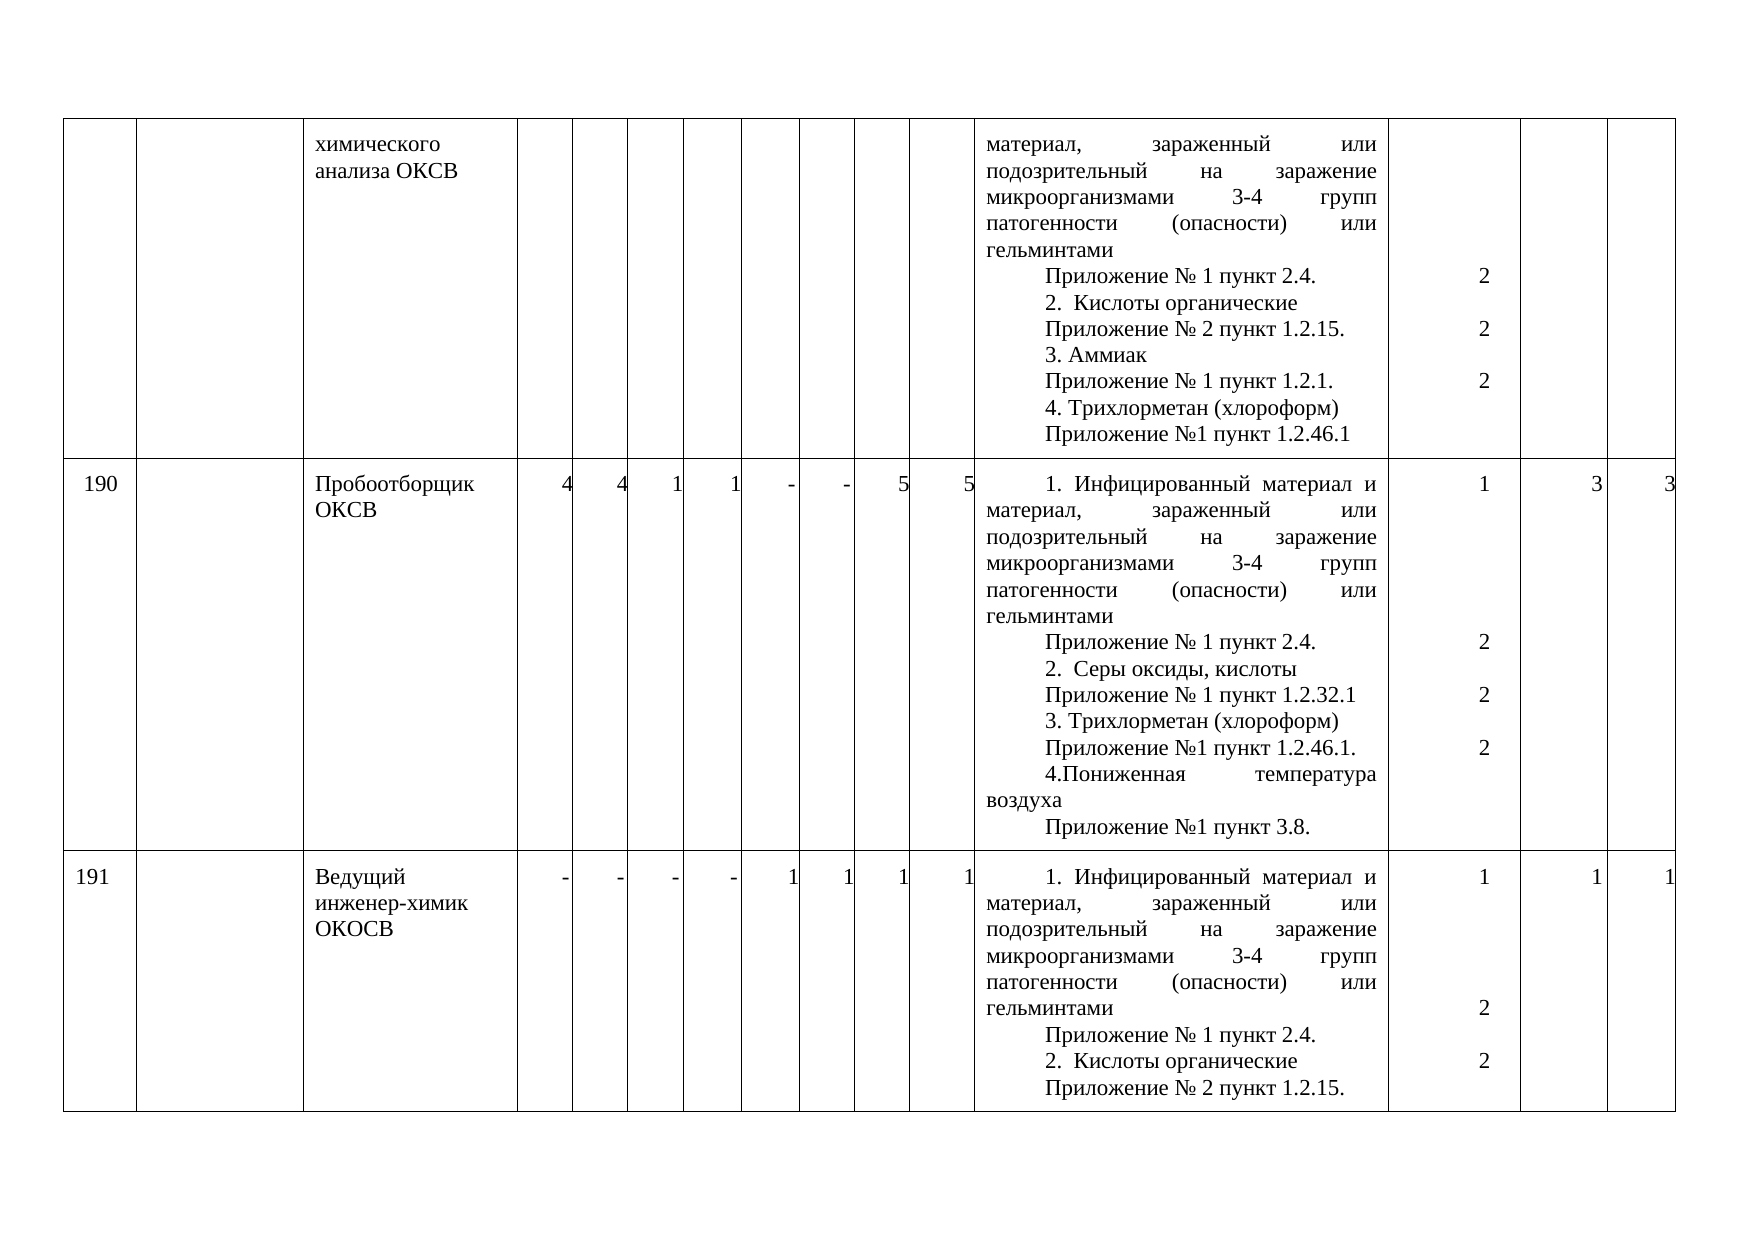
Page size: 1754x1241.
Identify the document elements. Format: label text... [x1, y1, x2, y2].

table_cell 4 [518, 459, 572, 850]
table_cell 1 [1608, 851, 1675, 1111]
table_cell [518, 119, 572, 458]
table_cell [628, 119, 683, 458]
table_cell химического анализа ОКСВ [304, 119, 517, 458]
table_cell [1608, 119, 1675, 458]
table_cell 4 [573, 459, 627, 850]
table_cell 1 [855, 851, 909, 1111]
table_cell 1 [1521, 851, 1607, 1111]
table_cell 1 2 2 [1389, 851, 1520, 1111]
table_cell - [518, 851, 572, 1111]
table_cell 5 [910, 459, 974, 850]
table_cell - [628, 851, 683, 1111]
table_cell 5 [855, 459, 909, 850]
table_cell [64, 119, 136, 458]
table_cell Пробоотборщик ОКСВ [304, 459, 517, 850]
table_cell - [684, 851, 741, 1111]
table_cell 190 [64, 459, 136, 850]
table_cell [800, 119, 854, 458]
table_cell [684, 119, 741, 458]
table_cell 1 [684, 459, 741, 850]
table_cell 3 [1521, 459, 1607, 850]
table_cell [137, 459, 303, 850]
table_cell 1 [910, 851, 974, 1111]
table_cell - [742, 459, 799, 850]
table_cell 2 2 2 [1389, 119, 1520, 458]
table_cell [742, 119, 799, 458]
table_cell [137, 851, 303, 1111]
table_cell [573, 119, 627, 458]
table_cell Ведущий инженер-химик ОКОСВ [304, 851, 517, 1111]
table_cell [137, 119, 303, 458]
table_cell [1521, 119, 1607, 458]
table_cell [910, 119, 974, 458]
table_cell материал, зараженный или подозрительный на заражение микроорганизмами 3-4 групп патогенности (опасности) или гельминтами Приложение № 1 пункт 2.4. 2. Кислоты органические Приложение № 2 пункт 1.2.15. 3. Аммиак Приложение № 1 пункт 1.2.1. 4. Трихлорметан (хлороформ) Приложение №1 пункт 1.2.46.1 [975, 119, 1388, 458]
table_cell 1 [628, 459, 683, 850]
table_cell - [800, 459, 854, 850]
table_cell 1. Инфицированный материал и материал, зараженный или подозрительный на заражение микроорганизмами 3-4 групп патогенности (опасности) или гельминтами Приложение № 1 пункт 2.4. 2. Серы оксиды, кислоты Приложение № 1 пункт 1.2.32.1 3. Трихлорметан (хлороформ) Приложение №1 пункт 1.2.46.1. 4.Пониженная температура воздуха Приложение №1 пункт 3.8. [975, 459, 1388, 850]
table_cell 1 2 2 2 [1389, 459, 1520, 850]
table_cell [855, 119, 909, 458]
table_cell - [573, 851, 627, 1111]
table_cell 191 [64, 851, 136, 1111]
table_cell 3 [1608, 459, 1675, 850]
table_cell 1 [742, 851, 799, 1111]
table_cell 1. Инфицированный материал и материал, зараженный или подозрительный на заражение микроорганизмами 3-4 групп патогенности (опасности) или гельминтами Приложение № 1 пункт 2.4. 2. Кислоты органические Приложение № 2 пункт 1.2.15. [975, 851, 1388, 1111]
table_cell 1 [800, 851, 854, 1111]
